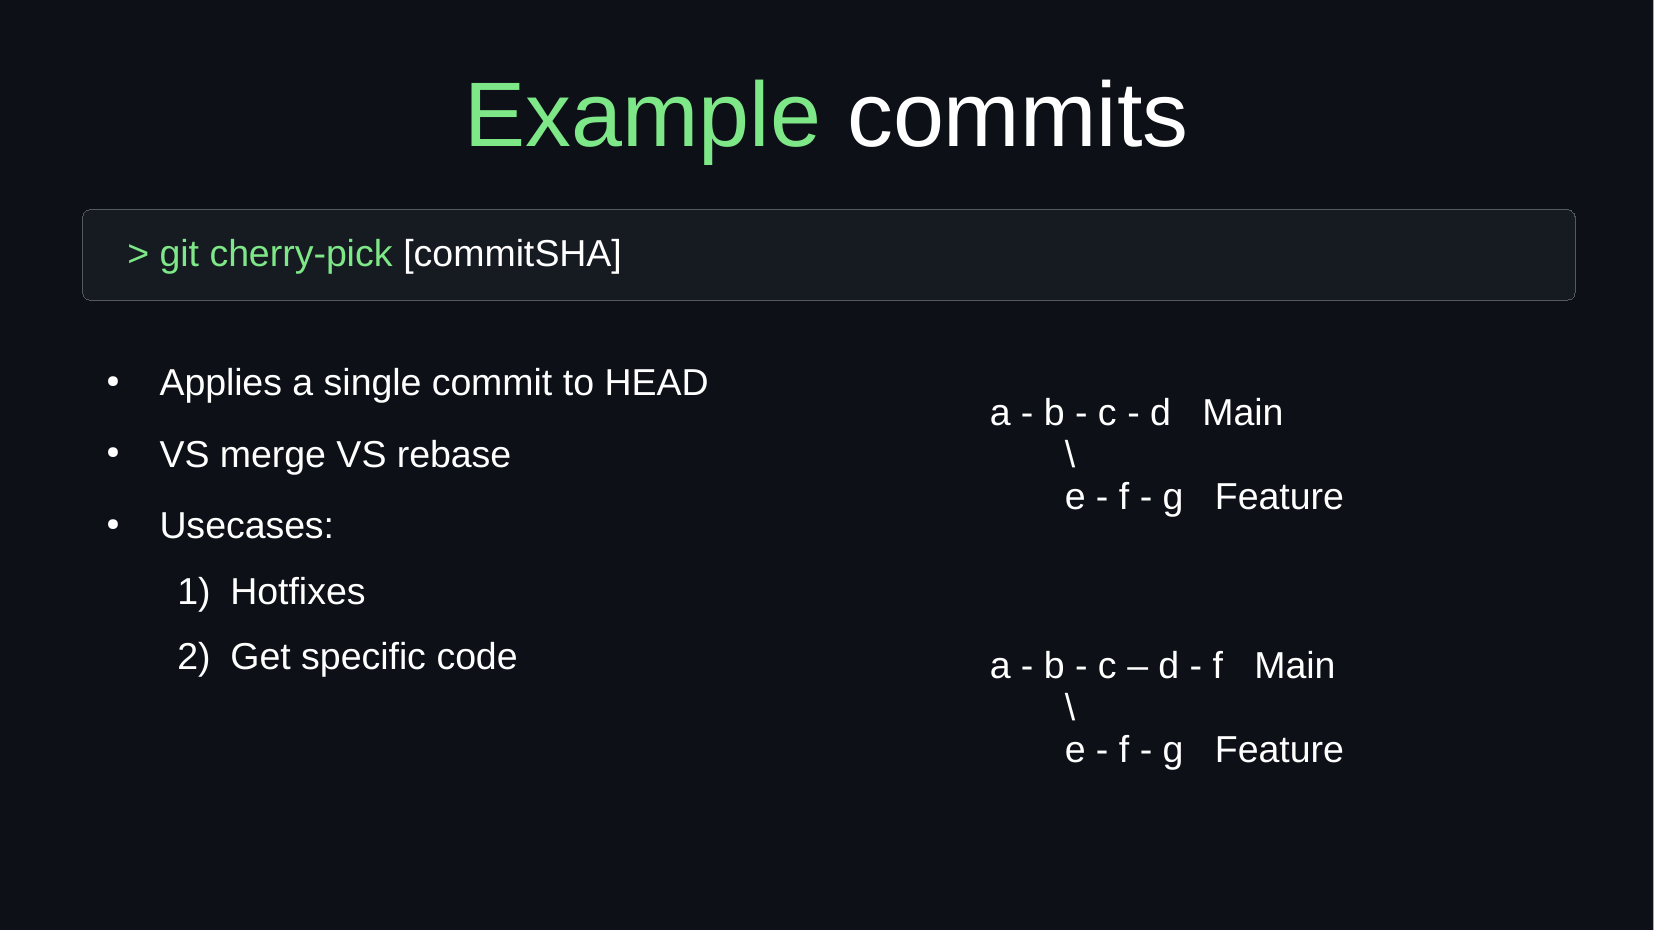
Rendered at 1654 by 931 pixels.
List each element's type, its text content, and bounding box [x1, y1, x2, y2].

text_box > git cherry-pick [commitSHA] [112, 225, 1576, 324]
title Example commits [82, 37, 1571, 193]
text_box a - b - c - d Main \ e - f - g Feature [975, 384, 1360, 526]
text_box [82, 209, 1576, 301]
list Applies a single commit to HEAD VS merge VS rebase Usecases: Hotfixes Get specific code [88, 361, 1577, 863]
text_box a - b - c – d - f Main \ e - f - g Feature [975, 637, 1360, 779]
